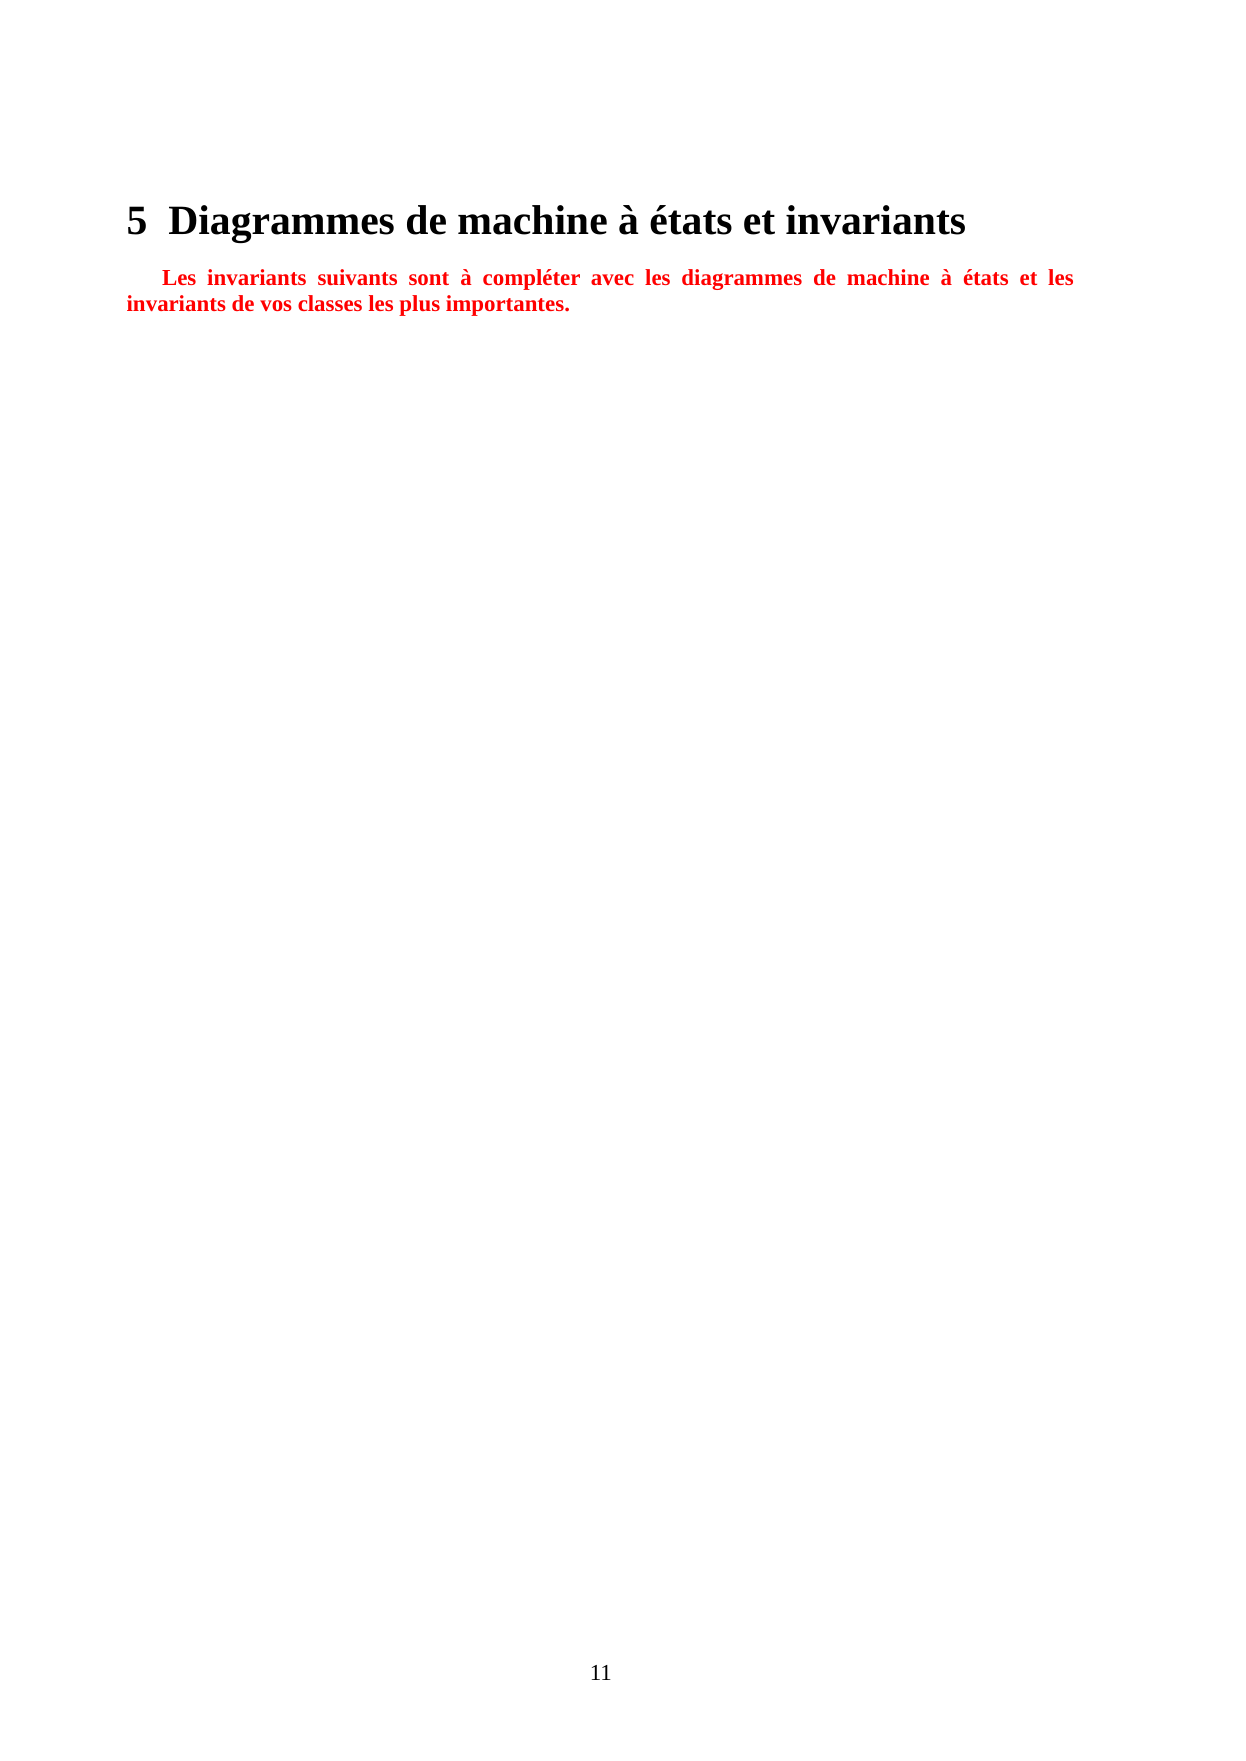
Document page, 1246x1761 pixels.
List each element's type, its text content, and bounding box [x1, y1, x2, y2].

text Les invariants suivants sont à compléter avec les diagrammes de machine à états et les invariants de vos classes les plus importantes. [126, 264, 1075, 317]
subtitle 5 Diagrammes de machine à états et invariants [126, 195, 1075, 243]
